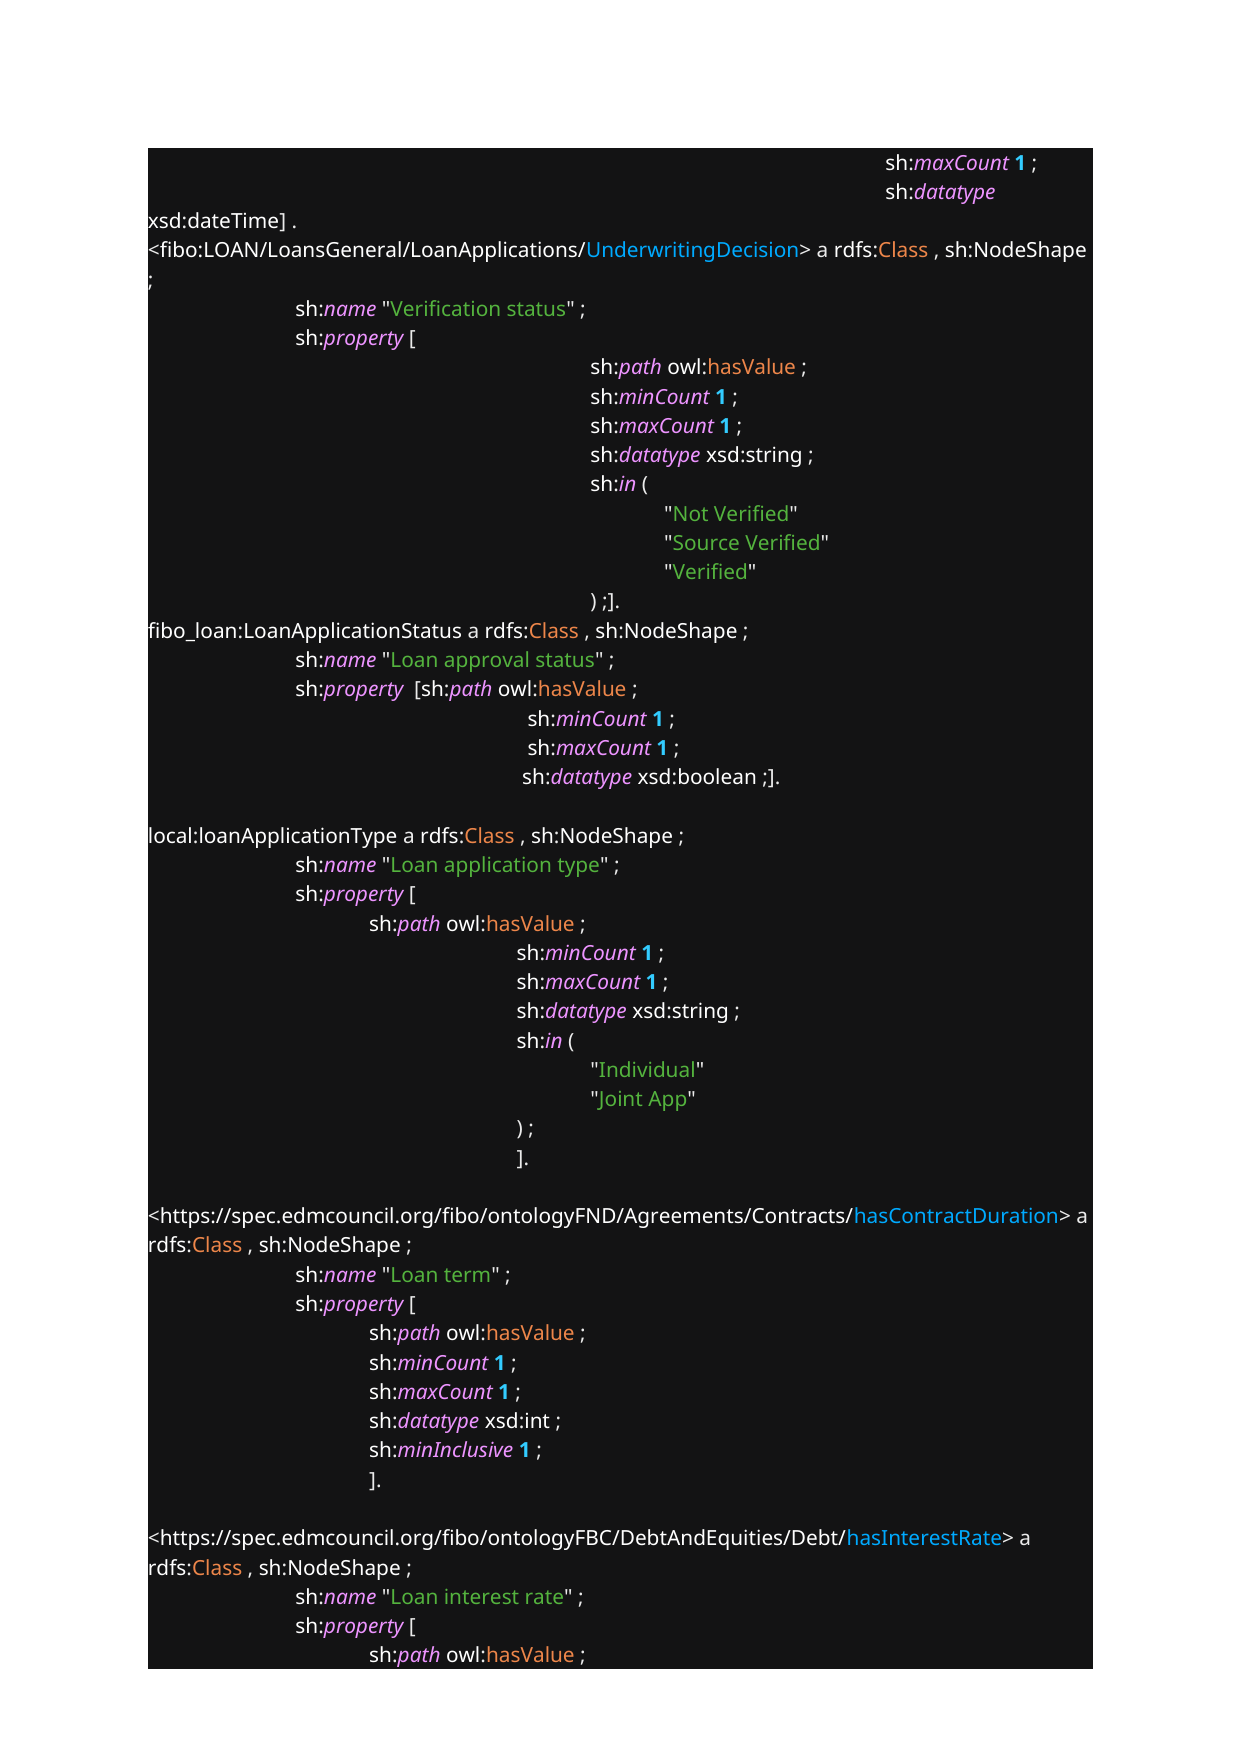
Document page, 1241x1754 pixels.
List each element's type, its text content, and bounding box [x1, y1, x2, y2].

text sh:maxCount 1 ; sh:datatype xsd:dateTime] . <fibo:LOAN/LoansGeneral/LoanApplications/UnderwritingDecision> a rdfs:Class , sh:NodeShape ; sh:name "Verification status" ; sh:property [ sh:path owl:hasValue ; sh:minCount 1 ; sh:maxCount 1 ; sh:datatype xsd:string ; sh:in ( "Not Verified" "Source Verified" "Verified" ) ;]. fibo_loan:LoanApplicationStatus a rdfs:Class , sh:NodeShape ; sh:name "Loan approval status" ; sh:property [sh:path owl:hasValue ; sh:minCount 1 ; sh:maxCount 1 ; sh:datatype xsd:boolean ;]. local:loanApplicationType a rdfs:Class , sh:NodeShape ; sh:name "Loan application type" ; sh:property [ sh:path owl:hasValue ; sh:minCount 1 ; sh:maxCount 1 ; sh:datatype xsd:string ; sh:in ( "Individual" "Joint App" ) ; ]. <https://spec.edmcouncil.org/fibo/ontologyFND/Agreements/Contracts/hasContractDuration> a rdfs:Class , sh:NodeShape ; sh:name "Loan term" ; sh:property [ sh:path owl:hasValue ; sh:minCount 1 ; sh:maxCount 1 ; sh:datatype xsd:int ; sh:minInclusive 1 ; ]. <https://spec.edmcouncil.org/fibo/ontologyFBC/DebtAndEquities/Debt/hasInterestRate> a rdfs:Class , sh:NodeShape ; sh:name "Loan interest rate" ; sh:property [ sh:path owl:hasValue ; [148, 148, 1093, 1669]
